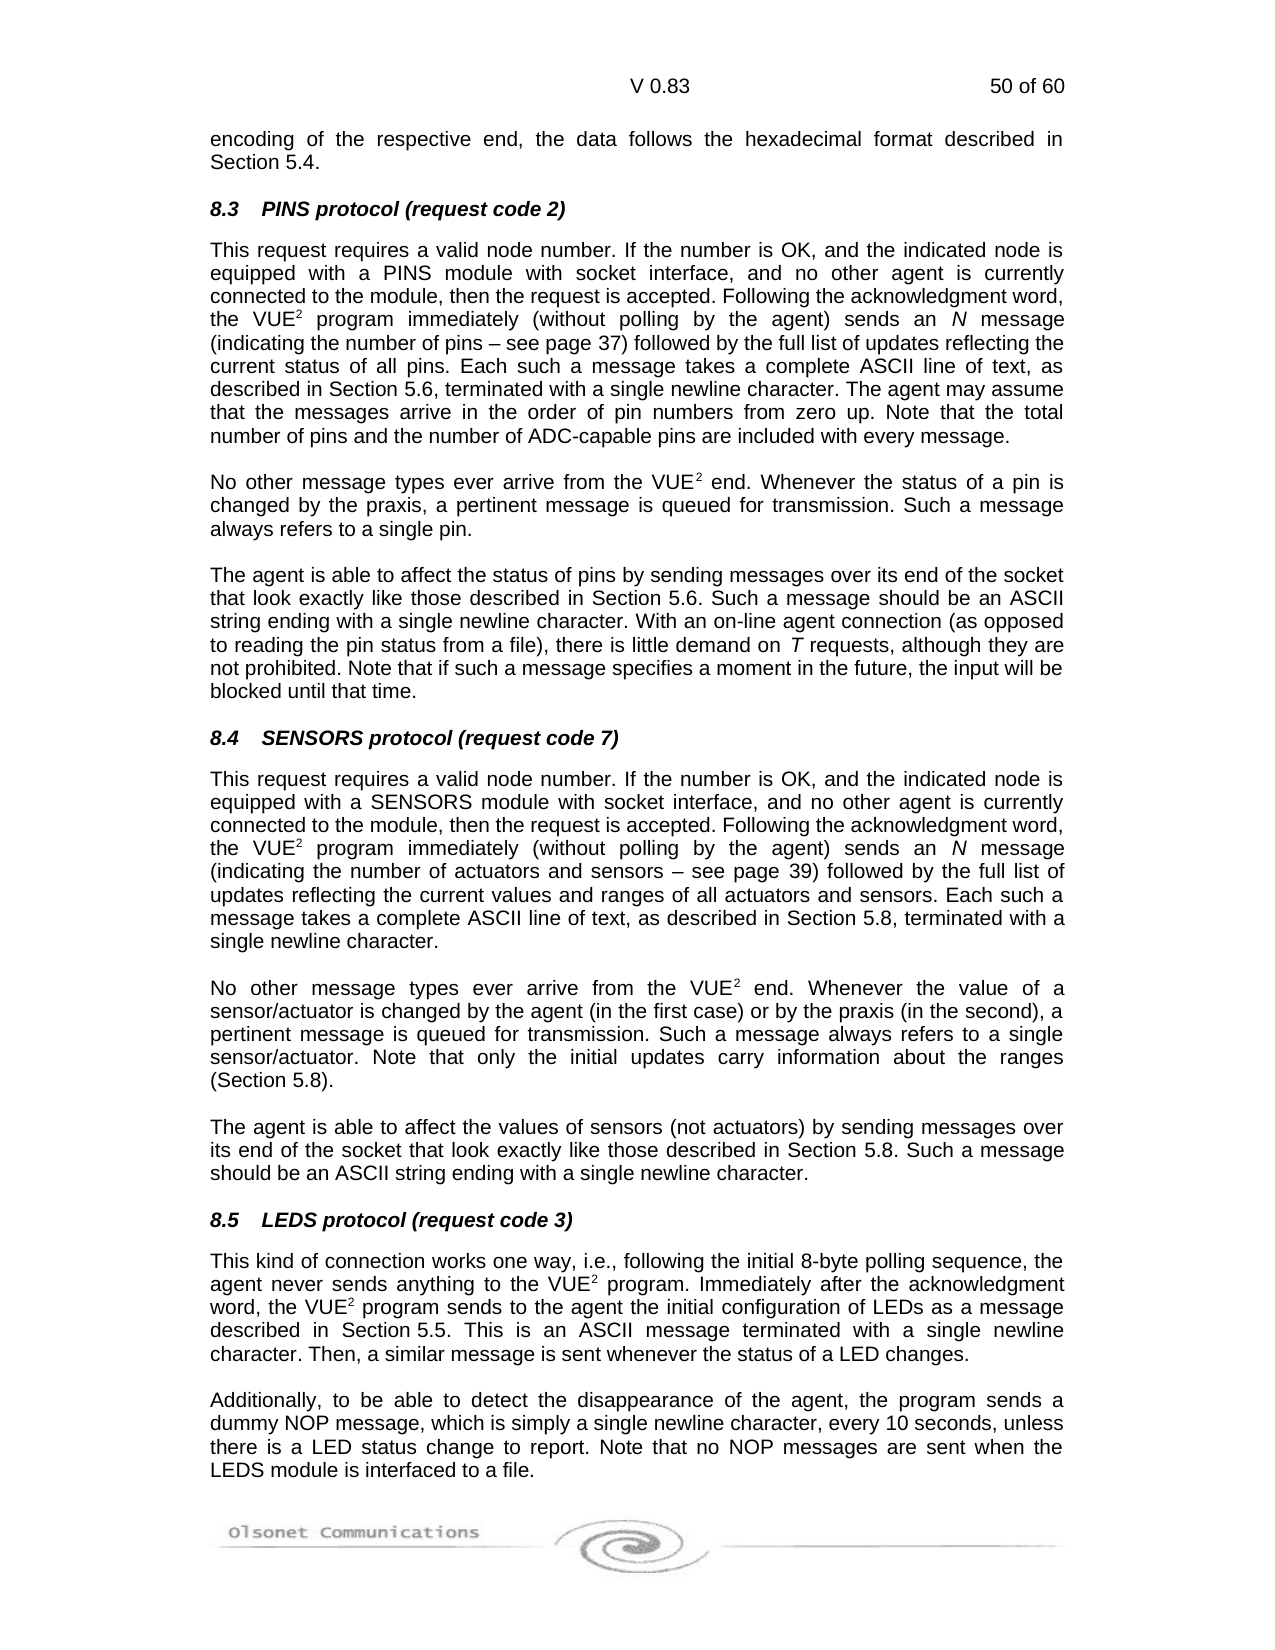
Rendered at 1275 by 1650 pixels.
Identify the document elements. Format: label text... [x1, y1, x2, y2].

text This kind of connection works one way, i.e., following the initial 8-byte polling sequence, the agent never sends anything to the VUE2 program. Immediately after the acknowledgment word, the VUE2 program sends to the agent the initial configuration of LEDs as a message described in Section 5.5. This is an ASCII message terminated with a single newline character. Then, a similar message is sent whenever the status of a LED changes. [210, 1249, 1065, 1366]
text This request requires a valid node number. If the number is OK, and the indicated node is equipped with a SENSORS module with socket interface, and no other agent is currently connected to the module, then the request is accepted. Following the acknowledgment word, the VUE2 program immediately (without polling by the agent) sends an N message (indicating the number of actuators and sensors – see page 39) followed by the full list of updates reflecting the current values and ranges of all actuators and sensors. Each such a message takes a complete ASCII line of text, as described in Section 5.8, terminated with a single newline character. [210, 767, 1065, 953]
subtitle SENSORS protocol (request code 7) [210, 726, 1065, 749]
text The agent is able to affect the status of pins by sending messages over its end of the socket that look exactly like those described in Section 5.6. Such a message should be an ASCII string ending with a single newline character. With an on-line agent connection (as opposed to reading the pin status from a file), there is little demand on T requests, although they are not prohibited. Note that if such a message specifies a moment in the future, the input will be blocked until that time. [210, 563, 1065, 703]
text This request requires a valid node number. If the number is OK, and the indicated node is equipped with a PINS module with socket interface, and no other agent is currently connected to the module, then the request is accepted. Following the acknowledgment word, the VUE2 program immediately (without polling by the agent) sends an N message (indicating the number of pins – see page 37) followed by the full list of updates reflecting the current status of all pins. Each such a message takes a complete ASCII line of text, as described in Section 5.6, terminated with a single newline character. The agent may assume that the messages arrive in the order of pin numbers from zero up. Note that the total number of pins and the number of ADC-capable pins are included with every message. [210, 238, 1065, 447]
text Additionally, to be able to detect the disappearance of the agent, the program sends a dummy NOP message, which is simply a single newline character, every 10 seconds, unless there is a LED status change to report. Note that no NOP messages are sent when the LEDS module is interfaced to a file. [210, 1389, 1065, 1482]
text No other message types ever arrive from the VUE2 end. Whenever the value of a sensor/actuator is changed by the agent (in the first case) or by the praxis (in the second), a pertinent message is queued for transmission. Such a message always refers to a single sensor/actuator. Note that only the initial updates carry information about the ranges (Section 5.8). [210, 976, 1065, 1092]
text No other message types ever arrive from the VUE2 end. Whenever the status of a pin is changed by the praxis, a pertinent message is queued for transmission. Such a message always refers to a single pin. [210, 471, 1065, 540]
subtitle LEDS protocol (request code 3) [210, 1208, 1065, 1232]
subtitle PINS protocol (request code 2) [210, 197, 1065, 221]
text The agent is able to affect the values of sensors (not actuators) by sending messages over its end of the socket that look exactly like those described in Section 5.8. Such a message should be an ASCII string ending with a single newline character. [210, 1116, 1065, 1185]
picture [210, 1504, 1065, 1596]
text encoding of the respective end, the data follows the hexadecimal format described in Section 5.4. [210, 128, 1065, 174]
